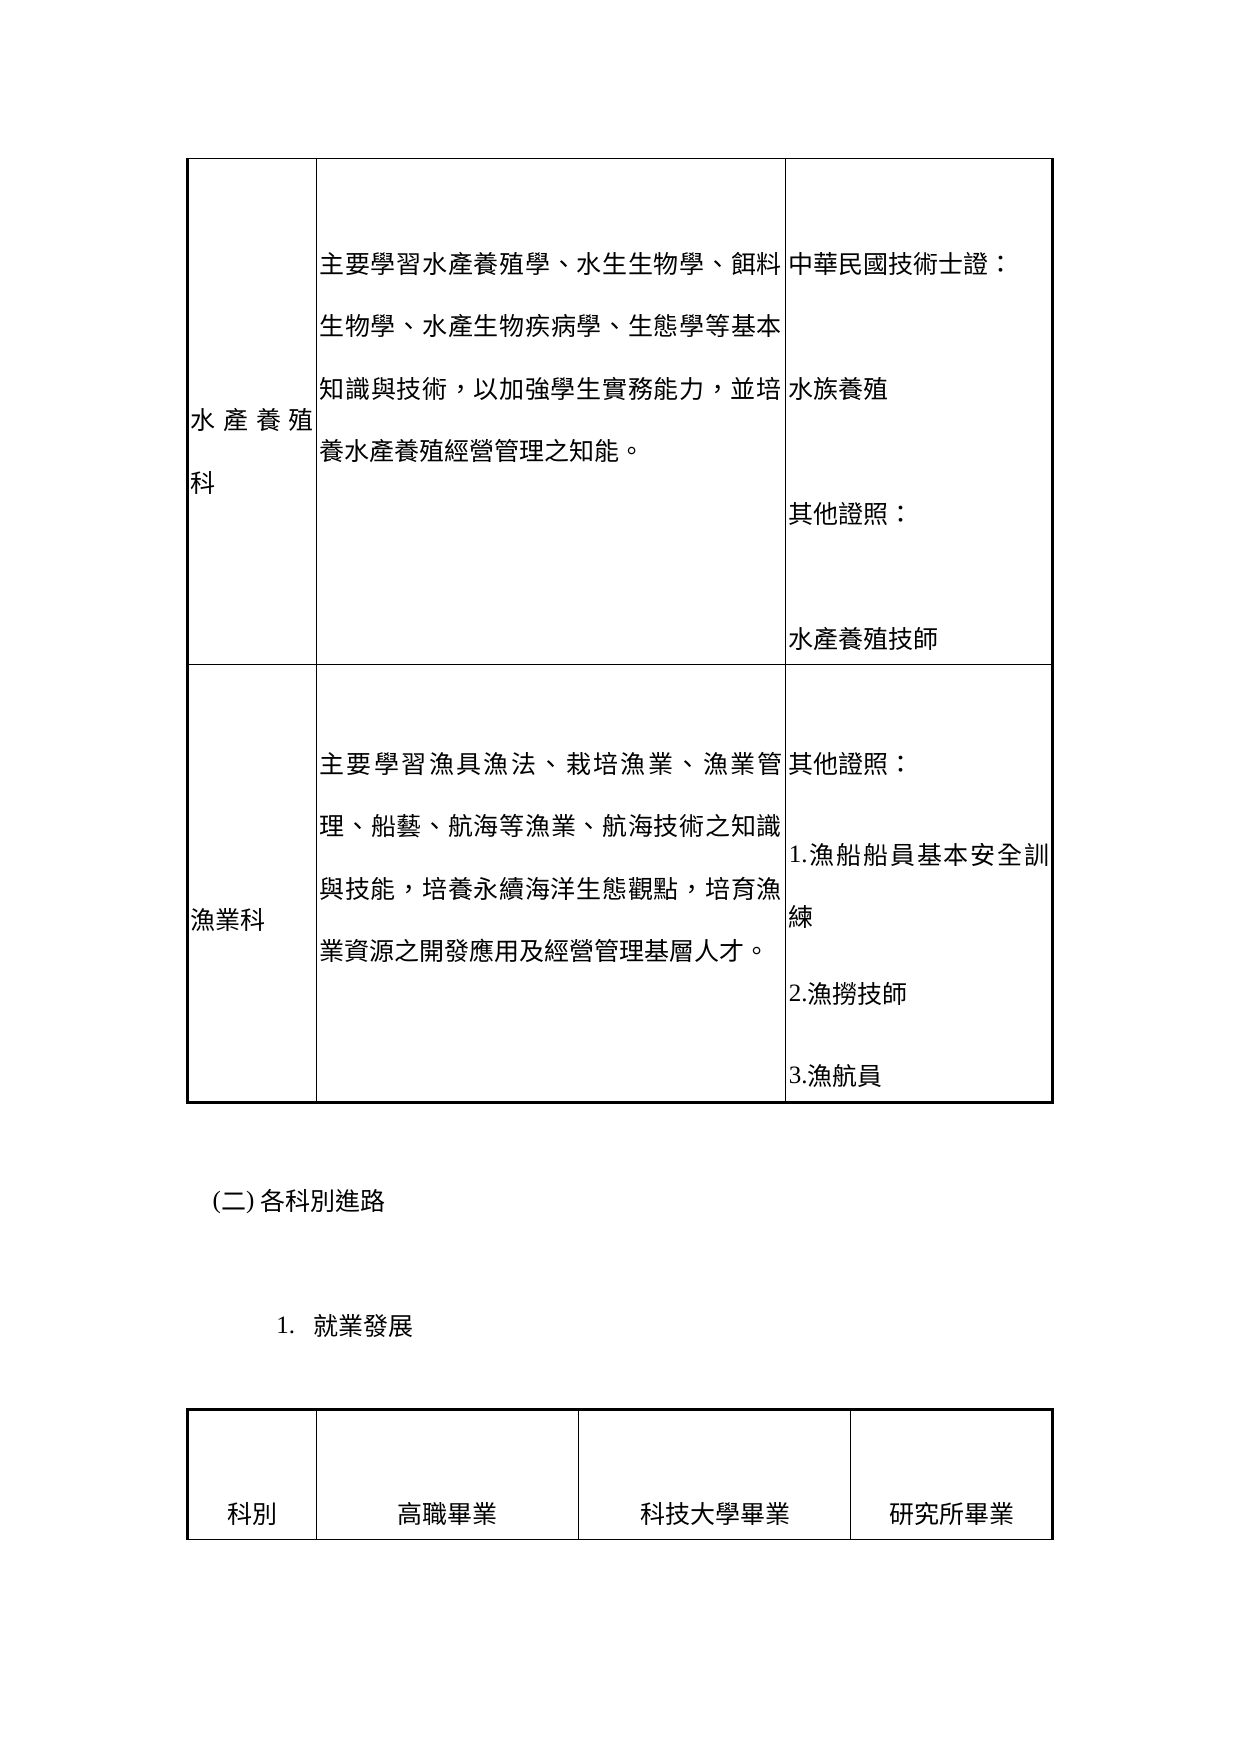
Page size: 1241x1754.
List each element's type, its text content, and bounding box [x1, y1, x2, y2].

table_cell 中華民國技術士證： 水族養殖 其他證照： 水產養殖技師 [786, 159, 1051, 663]
list 就業發展 [276, 1283, 1053, 1346]
table_cell 其他證照： 1.漁船船員基本安全訓練 2.漁撈技師 3.漁航員 [786, 665, 1051, 1101]
table_cell 主要學習水產養殖學、水生生物學、餌料生物學、水產生物疾病學、生態學等基本知識與技術，以加強學生實務能力，並培養水產養殖經營管理之知能。 [317, 159, 785, 663]
table_cell 水產養殖科 [189, 159, 316, 663]
table_header 科技大學畢業 [579, 1411, 850, 1538]
text (二) 各科別進路 [212, 1158, 1028, 1221]
table_header 研究所畢業 [851, 1411, 1051, 1538]
table_header 高職畢業 [317, 1411, 578, 1538]
table_cell 主要學習漁具漁法、栽培漁業、漁業管理、船藝、航海等漁業、航海技術之知識與技能，培養永續海洋生態觀點，培育漁業資源之開發應用及經營管理基層人才。 [317, 665, 785, 1101]
table_cell 漁業科 [189, 665, 316, 1101]
table_header 科別 [189, 1411, 316, 1538]
